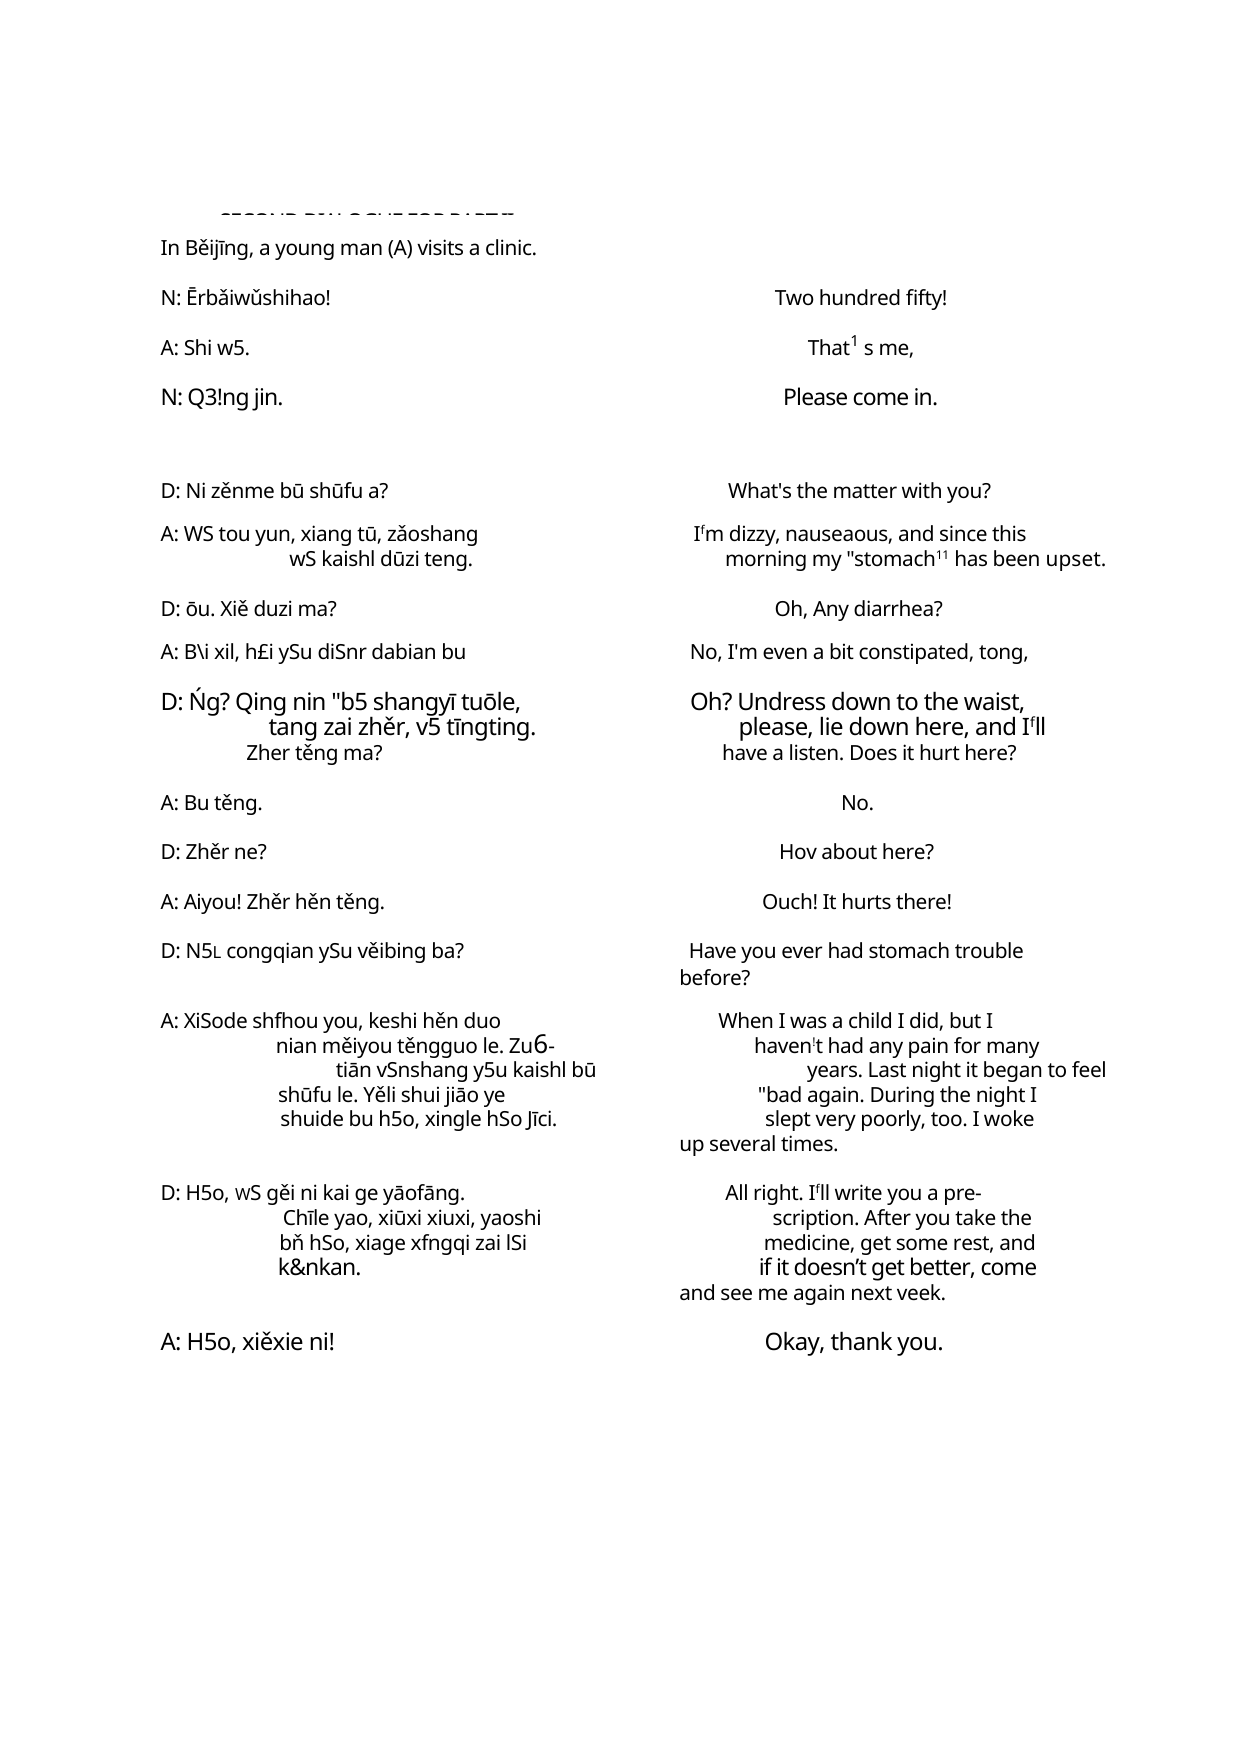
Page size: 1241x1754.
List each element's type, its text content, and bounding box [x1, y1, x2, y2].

text wS kaishl dūzi teng. morning my "stomach11 has been upset. [156, 546, 1106, 571]
text D: Ni zěnme bū shūfu a? What's the matter with you? [160, 482, 1142, 503]
text A: WS tou yun, xiang tū, zǎoshang Ifm dizzy, nauseaous, and since this [160, 521, 1142, 546]
text D: N5l congqian ySu věibing ba? Have you ever had stomach trouble [160, 919, 1142, 969]
text A: Shi w5. That1 s me, [160, 315, 1142, 365]
text Chīle yao, xiūxi xiuxi, yaoshi scription. After you take the [173, 1206, 1142, 1231]
text In Běijīng, a young man (A) visits a clinic. [160, 215, 1142, 265]
text tiān vSnshang y5u kaishl bū years. Last night it began to feel [156, 1058, 1106, 1083]
text A: H5o, xiěxie ni! Okay, thank you. [160, 1332, 1142, 1356]
text D: Ńg? Qing nin "b5 shangyī tuōle, Oh? Undress down to the waist, [160, 690, 1142, 715]
text tang zai zhěr, v5 tīngting. please, lie down here, and Ifll [173, 715, 1142, 740]
text A: Bu těng. No. [160, 771, 1142, 820]
text SECOND DIALOGUE FOR PART II [219, 189, 1196, 239]
text D: H5o, wS gěi ni kai ge yāofāng. All right. Ifll write you a pre- [160, 1181, 1142, 1206]
text and see me again next veek. [679, 1281, 1142, 1306]
text up several times. [679, 1132, 1142, 1156]
text before? [679, 969, 1142, 989]
text k&nkan. if it doesn’t get better, come [173, 1256, 1142, 1281]
text shūfu le. Yěli shui jiāo ye "bad again. During the night I [173, 1083, 1142, 1107]
text A: XiSode shfhou you, keshi hěn duo When I was a child I did, but I [160, 1009, 1142, 1034]
text bň hSo, xiage xfngqi zai lSi medicine, get some rest, and [173, 1231, 1142, 1256]
text D: ōu. Xiě duzi ma? Oh, Any diarrhea? [160, 600, 1142, 621]
text N: Q3!ng jin. Please come in. [160, 365, 1142, 415]
text N: Ērbǎiwǔshihao! Two hundred fifty! [160, 265, 1142, 315]
text D: Zhěr ne? Hov about here? [160, 820, 1142, 870]
text A: Aiyou! Zhěr hěn těng. Ouch! It hurts there! [160, 870, 1142, 919]
text A: B\i xil, h£i ySu diSnr dabian bu No, I'm even a bit constipated, tong, [160, 638, 1106, 664]
text Zher těng ma? have a listen. Does it hurt here? [156, 740, 1106, 765]
text nian měiyou těngguo le. Zu6- haven!t had any pain for many [173, 1034, 1142, 1058]
text shuide bu h5o, xingle hSo Jīci. slept very poorly, too. I woke [173, 1107, 1142, 1132]
